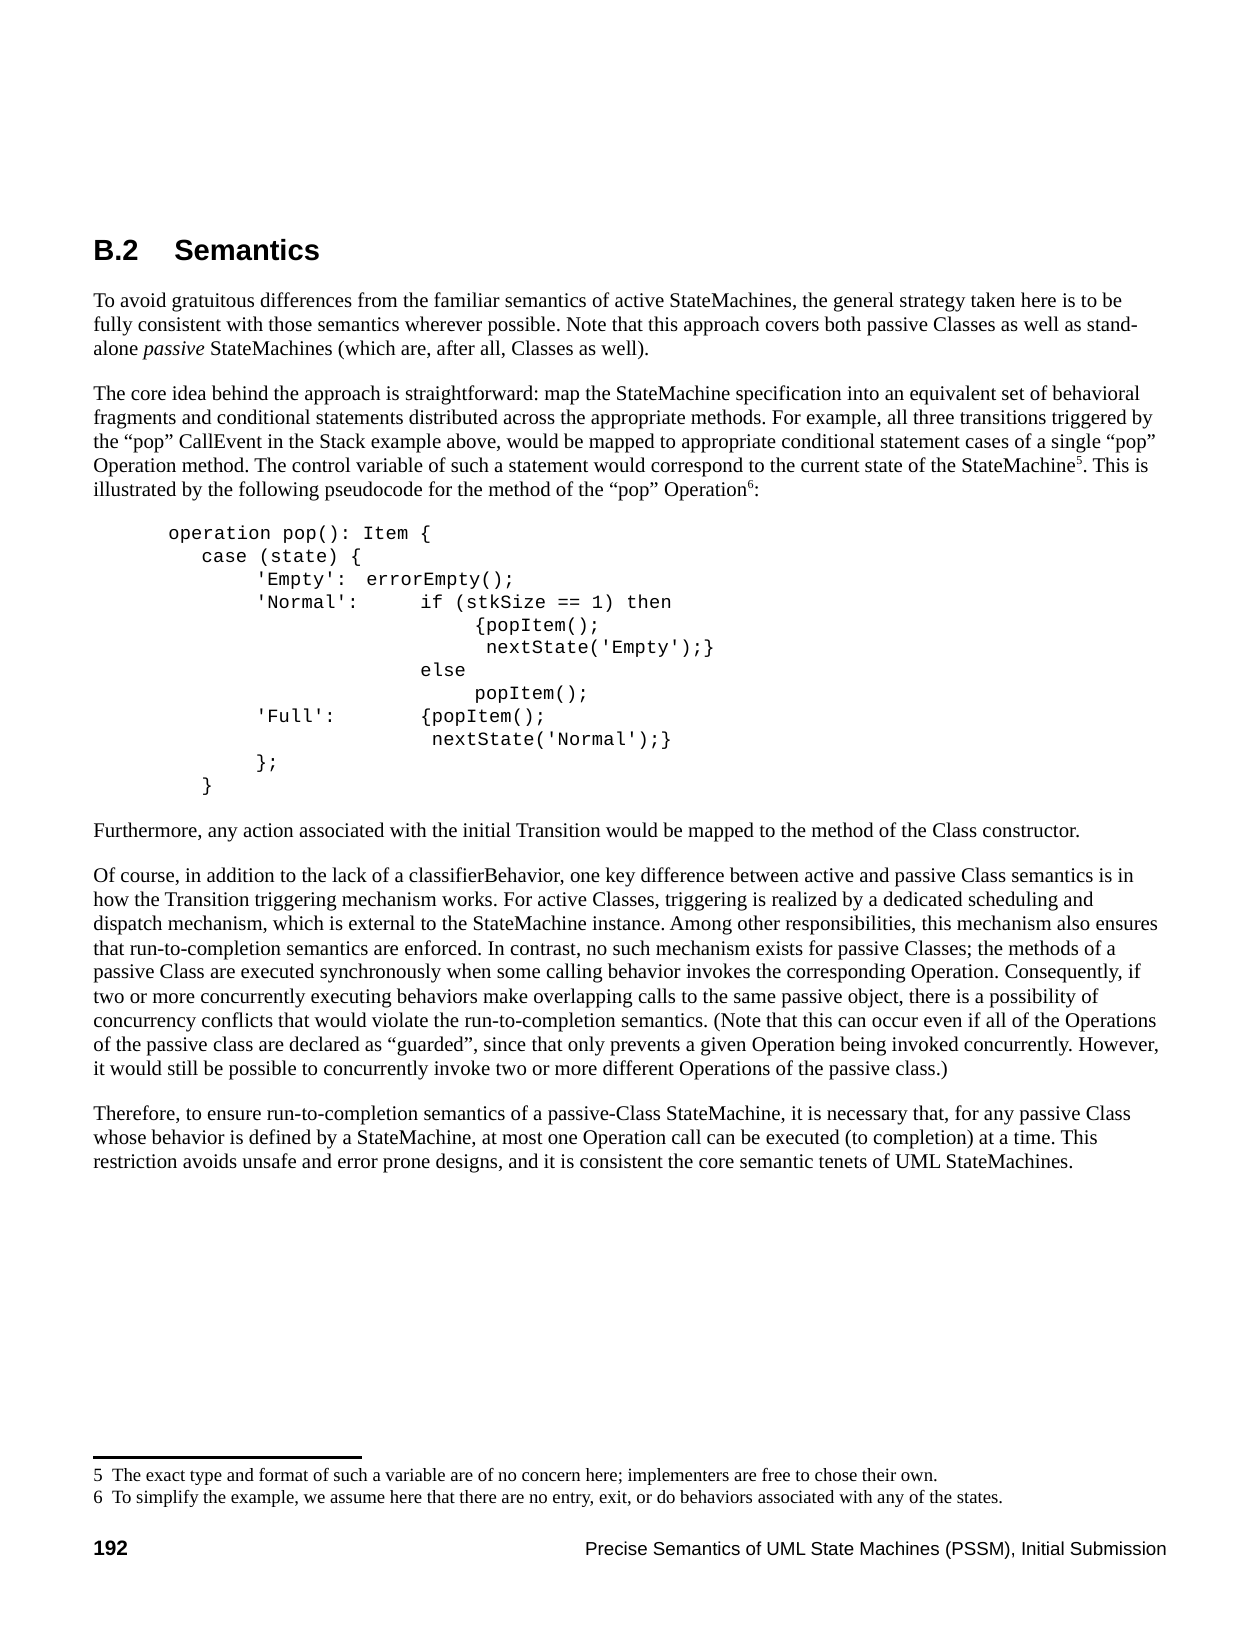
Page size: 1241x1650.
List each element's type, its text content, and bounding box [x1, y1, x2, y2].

text The exact type and format of such a variable are of no concern here; implementers are free to chose their own. [93, 1464, 1164, 1486]
text Of course, in addition to the lack of a classifierBehavior, one key difference between active and passive Class semantics is in how the Transition triggering mechanism works. For active Classes, triggering is realized by a dedicated scheduling and dispatch mechanism, which is external to the StateMachine instance. Among other responsibilities, this mechanism also ensures that run-to-completion semantics are enforced. In contrast, no such mechanism exists for passive Classes; the methods of a passive Class are executed synchronously when some calling behavior invokes the corresponding Operation. Consequently, if two or more concurrently executing behaviors make overlapping calls to the same passive object, there is a possibility of concurrency conflicts that would violate the run-to-completion semantics. (Note that this can occur even if all of the Operations of the passive class are declared as “guarded”, since that only prevents a given Operation being invoked concurrently. However, it would still be possible to concurrently invoke two or more different Operations of the passive class.) [93, 863, 1164, 1080]
text To avoid gratuitous differences from the familiar semantics of active StateMachines, the general strategy taken here is to be fully consistent with those semantics wherever possible. Note that this approach covers both passive Classes as well as stand-alone passive StateMachines (which are, after all, Classes as well). [93, 287, 1164, 360]
text The core idea behind the approach is straightforward: map the StateMachine specification into an equivalent set of behavioral fragments and conditional statements distributed across the appropriate methods. For example, all three transitions triggered by the “pop” CallEvent in the Stack example above, would be mapped to appropriate conditional statement cases of a single “pop” Operation method. The control variable of such a statement would correspond to the current state of the StateMachine. This is illustrated by the following pseudocode for the method of the “pop” Operation: [93, 381, 1164, 501]
text operation pop(): Item { case (state) { 'Empty': errorEmpty(); 'Normal': if (stkSize == 1) then {popItem(); nextState('Empty');} else popItem(); 'Full': {popItem(); nextState('Normal');} }; } [168, 522, 1164, 797]
subtitle Semantics [93, 231, 1164, 266]
text Furthermore, any action associated with the initial Transition would be mapped to the method of the Class constructor. [93, 818, 1164, 842]
text To simplify the example, we assume here that there are no entry, exit, or do behaviors associated with any of the states. [93, 1486, 1164, 1507]
text Therefore, to ensure run-to-completion semantics of a passive-Class StateMachine, it is necessary that, for any passive Class whose behavior is defined by a StateMachine, at most one Operation call can be executed (to completion) at a time. This restriction avoids unsafe and error prone designs, and it is consistent the core semantic tenets of UML StateMachines. [93, 1101, 1164, 1173]
